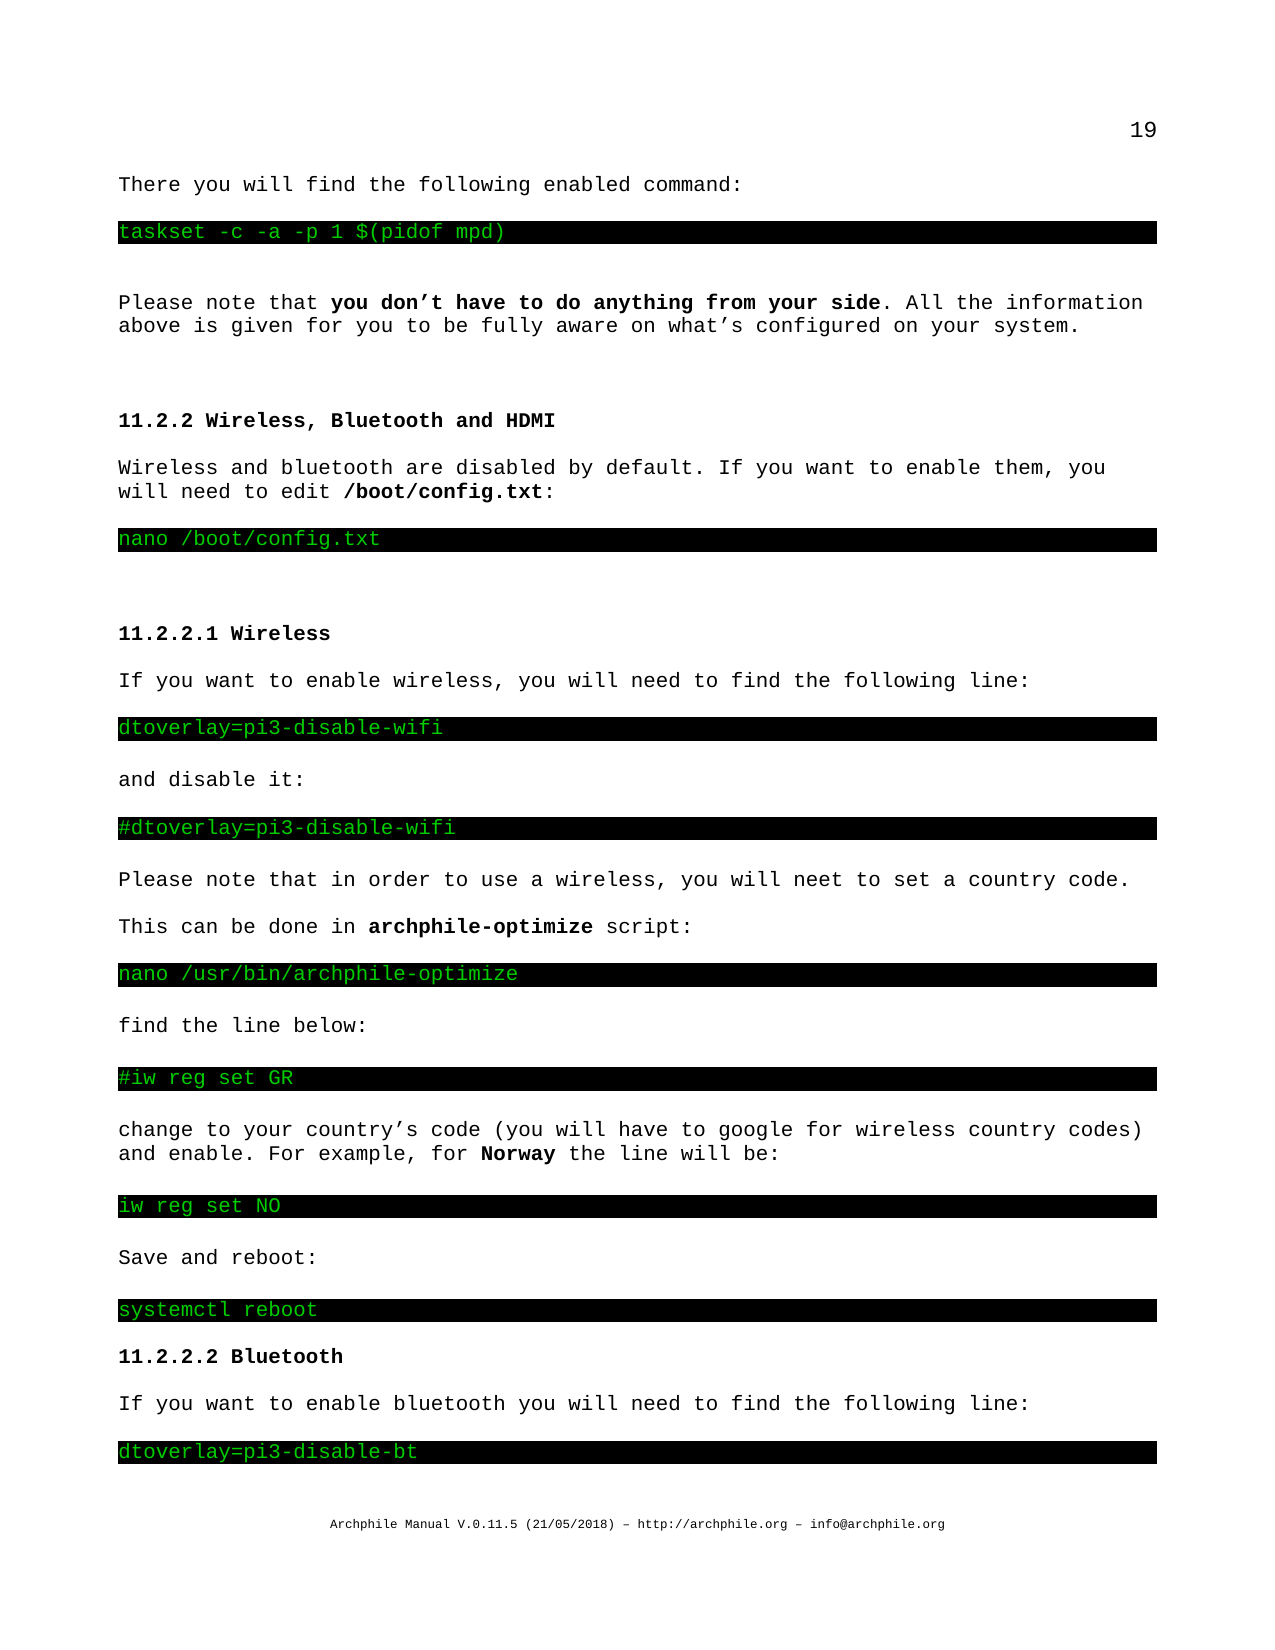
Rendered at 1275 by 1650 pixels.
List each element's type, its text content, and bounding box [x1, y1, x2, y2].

text 11.2.2 Wireless, Bluetooth and HDMI [118, 410, 1157, 434]
text This can be done in archphile-optimize script: [118, 916, 1157, 939]
text iw reg set NO [118, 1195, 1157, 1218]
text If you want to enable wireless, you will need to find the following line: [118, 670, 1157, 694]
text nano /usr/bin/archphile-optimize [118, 963, 1157, 987]
text There you will find the following enabled command: [118, 173, 1157, 197]
text and disable it: [118, 769, 1157, 793]
text #iw reg set GR [118, 1067, 1157, 1091]
text Wireless and bluetooth are disabled by default. If you want to enable them, you will need to edit /boot/config.txt: [118, 457, 1157, 504]
text nano /boot/config.txt [118, 528, 1157, 552]
text change to your country’s code (you will have to google for wireless country codes) and enable. For example, for Norway the line will be: [118, 1119, 1157, 1166]
text Please note that you don’t have to do anything from your side. All the information above is given for you to be fully aware on what’s configured on your system. [118, 292, 1157, 339]
text dtoverlay=pi3-disable-wifi [118, 717, 1157, 741]
text find the line below: [118, 1015, 1157, 1039]
text #dtoverlay=pi3-disable-wifi [118, 817, 1157, 840]
text taskset -c -a -p 1 $(pidof mpd) [118, 221, 1157, 244]
text 11.2.2.1 Wireless [118, 623, 1157, 646]
text 11.2.2.2 Bluetooth [118, 1346, 1157, 1370]
text systemctl reboot [118, 1299, 1157, 1322]
text Please note that in order to use a wireless, you will neet to set a country code. [118, 869, 1157, 892]
text dtoverlay=pi3-disable-bt [118, 1441, 1157, 1464]
text Save and reboot: [118, 1247, 1157, 1270]
text If you want to enable bluetooth you will need to find the following line: [118, 1393, 1157, 1417]
